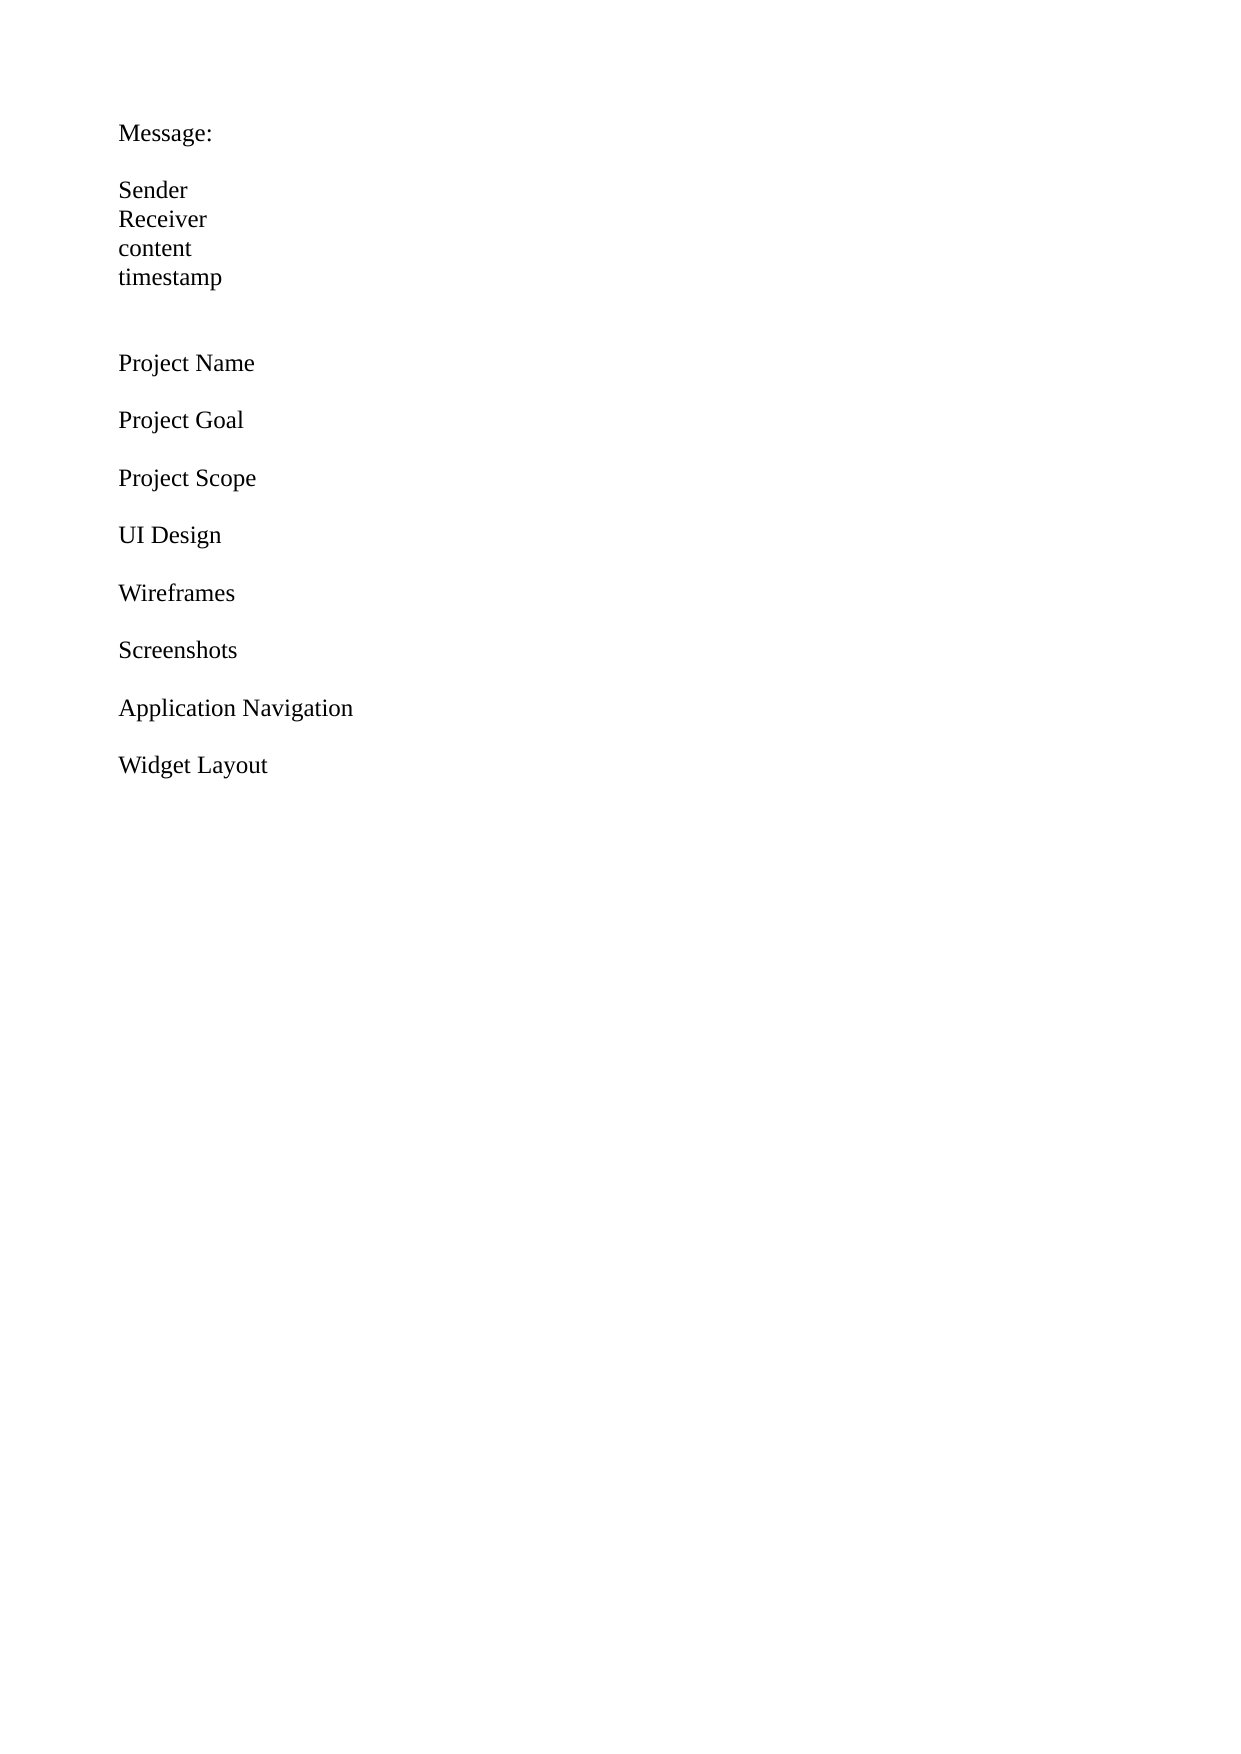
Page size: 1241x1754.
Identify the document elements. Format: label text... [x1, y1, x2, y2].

text timestamp [118, 262, 1122, 291]
text Project Goal [118, 406, 1122, 434]
text Project Name [118, 348, 1122, 377]
text Receiver [118, 204, 1122, 233]
text Message: Sender [118, 118, 1122, 204]
text Application Navigation [118, 693, 1122, 722]
text Wireframes [118, 578, 1122, 607]
text Project Scope [118, 463, 1122, 492]
text Widget Layout [118, 751, 1122, 779]
text UI Design [118, 521, 1122, 549]
text content [118, 233, 1122, 262]
text Screenshots [118, 636, 1122, 664]
